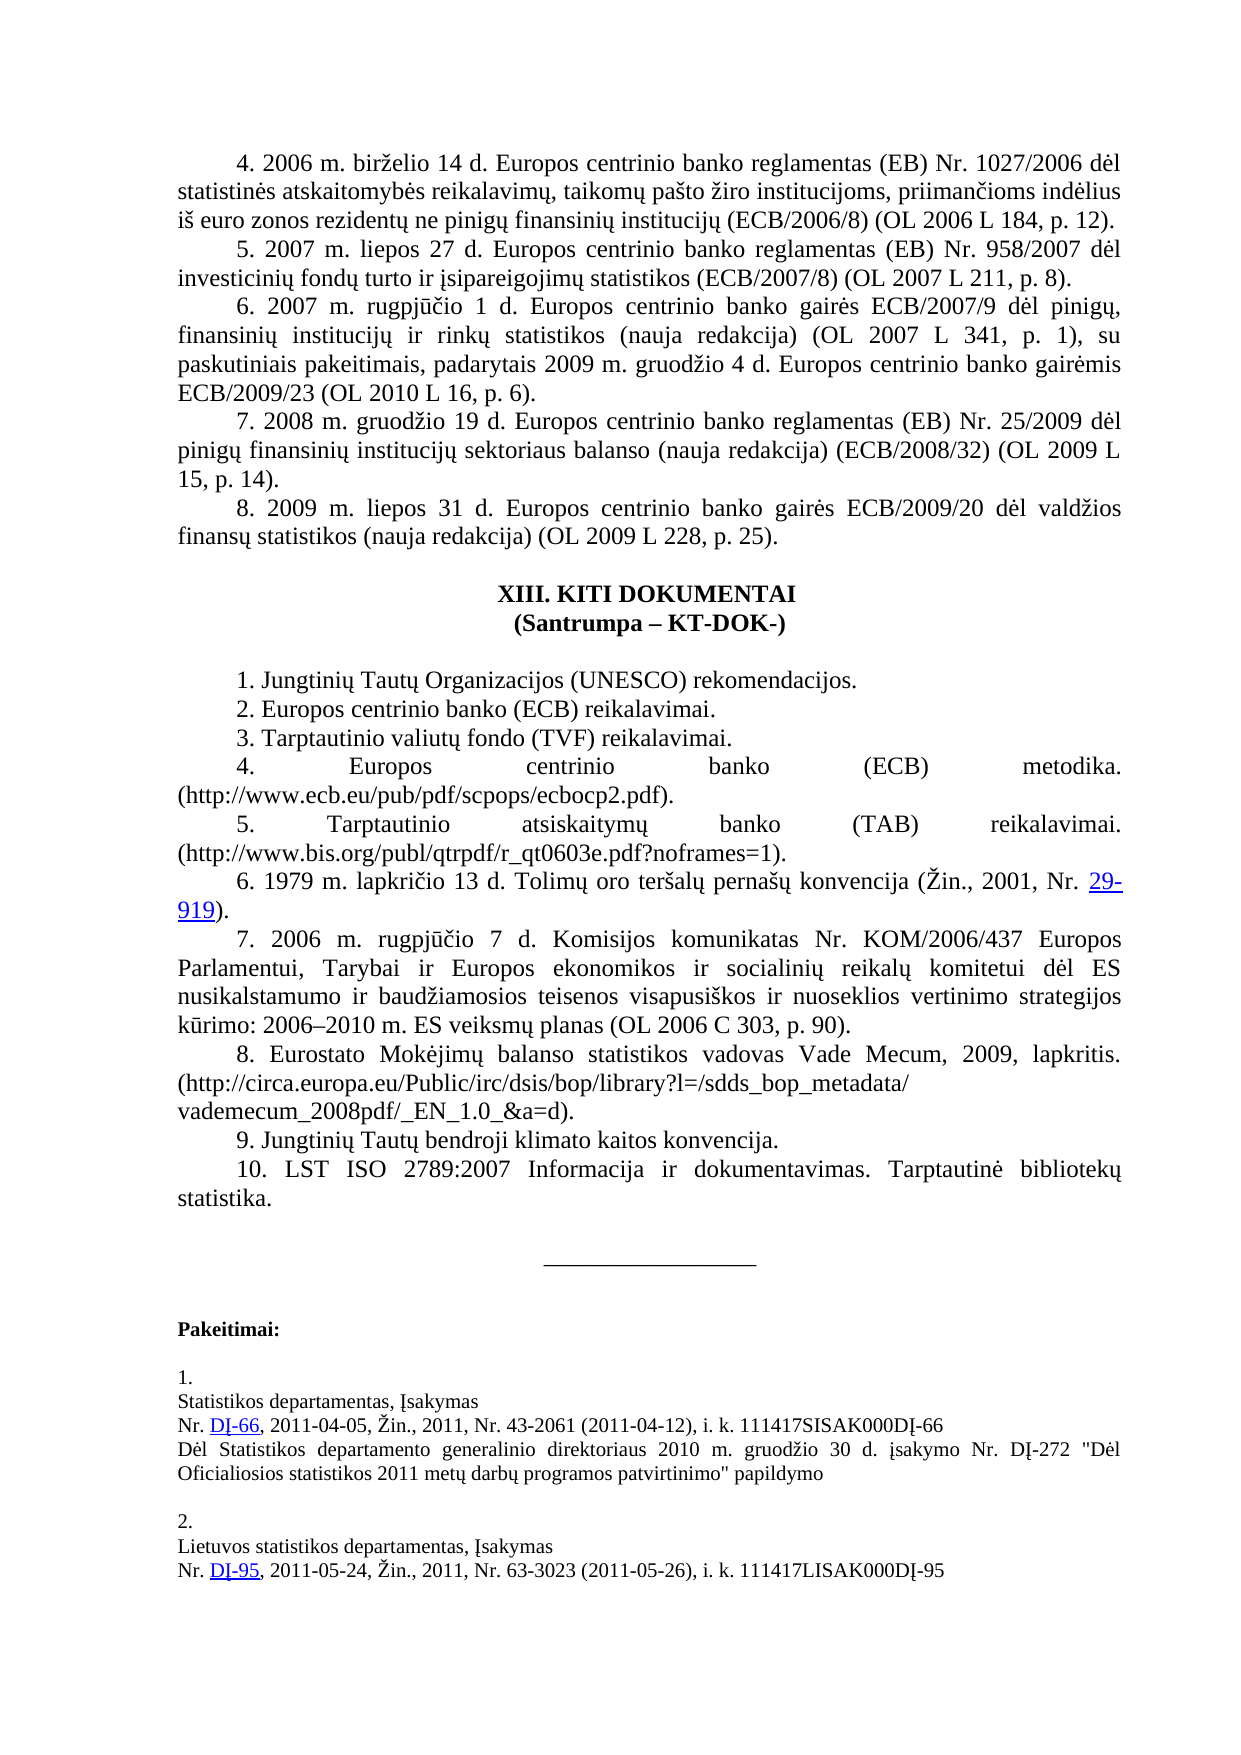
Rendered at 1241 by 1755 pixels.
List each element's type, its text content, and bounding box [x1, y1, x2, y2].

text 9. Jungtinių Tautų bendroji klimato kaitos konvencija. [177, 1125, 1122, 1154]
text 7. 2006 m. rugpjūčio 7 d. Komisijos komunikatas Nr. KOM/2006/437 Europos Parlamentui, Tarybai ir Europos ekonomikos ir socialinių reikalų komitetui dėl ES nusikalstamumo ir baudžiamosios teisenos visapusiškos ir nuoseklios vertinimo strategijos kūrimo: 2006–2010 m. ES veiksmų planas (OL 2006 C 303, p. 90). [177, 924, 1122, 1039]
text XIII. KITI DOKUMENTAI [177, 579, 1122, 608]
text 3. Tarptautinio valiutų fondo (TVF) reikalavimai. [177, 723, 1122, 751]
text 2. [177, 1509, 1122, 1533]
text 8. 2009 m. liepos 31 d. Europos centrinio banko gairės ECB/2009/20 dėl valdžios finansų statistikos (nauja redakcija) (OL 2009 L 228, p. 25). [177, 493, 1122, 550]
text 4. Europos centrinio banko (ECB) metodika. (http://www.ecb.eu/pub/pdf/scpops/ecbocp2.pdf). [177, 751, 1122, 809]
text 1. [177, 1365, 1122, 1389]
text 1. Jungtinių Tautų Organizacijos (UNESCO) rekomendacijos. [177, 665, 1122, 694]
text 6. 2007 m. rugpjūčio 1 d. Europos centrinio banko gairės ECB/2007/9 dėl pinigų, finansinių institucijų ir rinkų statistikos (nauja redakcija) (OL 2007 L 341, p. 1), su paskutiniais pakeitimais, padarytais 2009 m. gruodžio 4 d. Europos centrinio banko gairėmis ECB/2009/23 (OL 2010 L 16, p. 6). [177, 291, 1122, 406]
text Dėl Statistikos departamento generalinio direktoriaus 2010 m. gruodžio 30 d. įsakymo Nr. DĮ-272 "Dėl Oficialiosios statistikos 2011 metų darbų programos patvirtinimo" papildymo [177, 1437, 1122, 1485]
text _________________ [177, 1240, 1122, 1269]
text 8. Eurostato Mokėjimų balanso statistikos vadovas Vade Mecum, 2009, lapkritis. (http://circa.europa.eu/Public/irc/dsis/bop/library?l=/sdds_bop_metadata/vademecum_2008pdf/_EN_1.0_&a=d). [177, 1039, 1122, 1125]
text 5. Tarptautinio atsiskaitymų banko (TAB) reikalavimai. (http://www.bis.org/publ/qtrpdf/r_qt0603e.pdf?noframes=1). [177, 809, 1122, 866]
text Nr. DĮ-66, 2011-04-05, Žin., 2011, Nr. 43-2061 (2011-04-12), i. k. 111417SISAK000DĮ-66 [177, 1413, 1122, 1437]
text (Santrumpa – KT-DOK-) [177, 608, 1122, 636]
text 2. Europos centrinio banko (ECB) reikalavimai. [177, 694, 1122, 723]
text Pakeitimai: [177, 1317, 1122, 1341]
text Nr. DĮ-95, 2011-05-24, Žin., 2011, Nr. 63-3023 (2011-05-26), i. k. 111417LISAK000DĮ-95 [177, 1558, 1122, 1582]
text 7. 2008 m. gruodžio 19 d. Europos centrinio banko reglamentas (EB) Nr. 25/2009 dėl pinigų finansinių institucijų sektoriaus balanso (nauja redakcija) (ECB/2008/32) (OL 2009 L 15, p. 14). [177, 406, 1122, 493]
text Lietuvos statistikos departamentas, Įsakymas [177, 1533, 1122, 1558]
text 5. 2007 m. liepos 27 d. Europos centrinio banko reglamentas (EB) Nr. 958/2007 dėl investicinių fondų turto ir įsipareigojimų statistikos (ECB/2007/8) (OL 2007 L 211, p. 8). [177, 234, 1122, 291]
text 10. LST ISO 2789:2007 Informacija ir dokumentavimas. Tarptautinė bibliotekų statistika. [177, 1154, 1122, 1211]
text 6. 1979 m. lapkričio 13 d. Tolimų oro teršalų pernašų konvencija (Žin., 2001, Nr. 29-919). [177, 866, 1122, 924]
text 4. 2006 m. birželio 14 d. Europos centrinio banko reglamentas (EB) Nr. 1027/2006 dėl statistinės atskaitomybės reikalavimų, taikomų pašto žiro institucijoms, priimančioms indėlius iš euro zonos rezidentų ne pinigų finansinių institucijų (ECB/2006/8) (OL 2006 L 184, p. 12). [177, 148, 1122, 234]
text Statistikos departamentas, Įsakymas [177, 1389, 1122, 1413]
